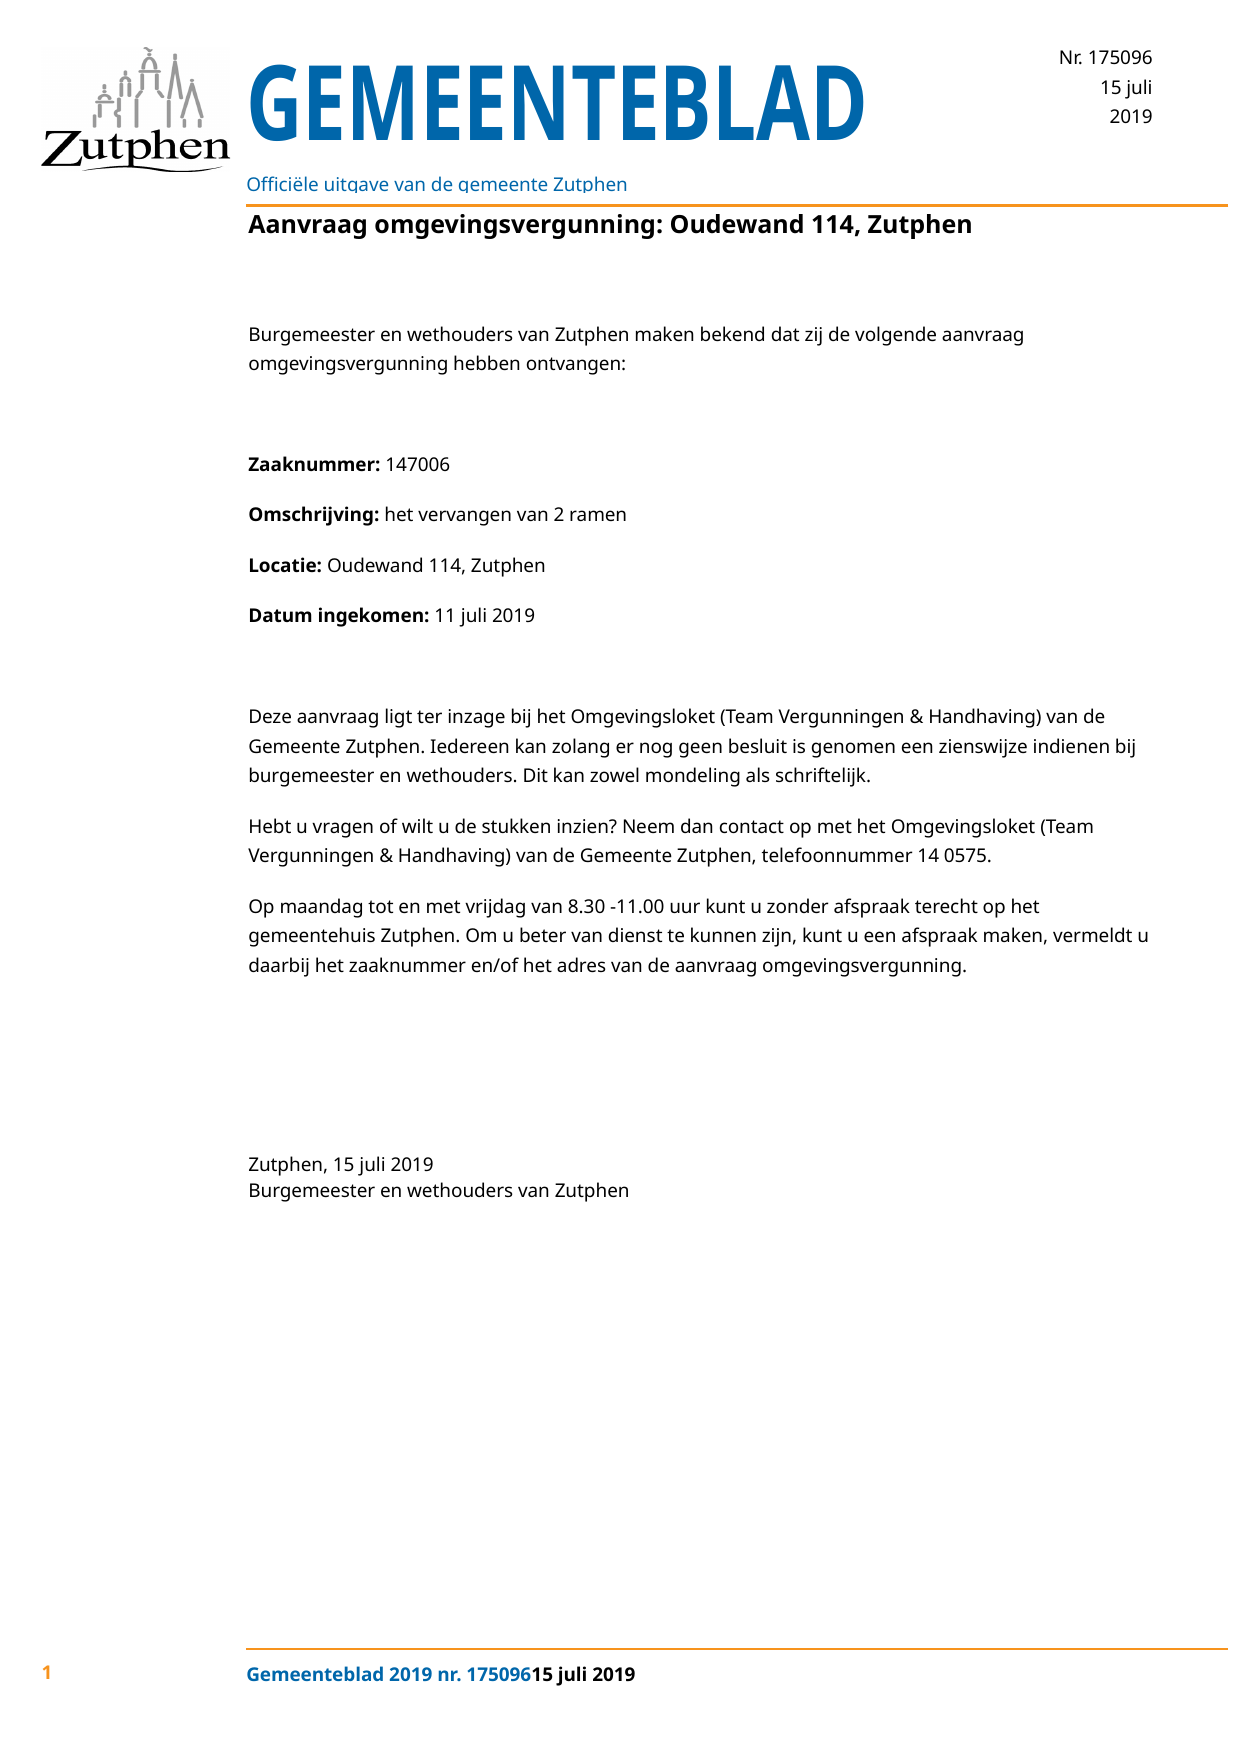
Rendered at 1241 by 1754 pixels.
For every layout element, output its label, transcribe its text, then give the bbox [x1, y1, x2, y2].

text Deze aanvraag ligt ter inzage bij het Omgevingsloket (Team Vergunningen & Handhaving) van de Gemeente Zutphen. Iedereen kan zolang er nog geen besluit is genomen een zienswijze indienen bij burgemeester en wethouders. Dit kan zowel mondeling als schriftelijk. [248, 703, 1152, 788]
text Aanvraag omgevingsvergunning: Oudewand 114, Zutphen [248, 207, 1152, 241]
picture [41, 47, 231, 172]
text Hebt u vragen of wilt u de stukken inzien? Neem dan contact op met het Omgevingsloket (Team Vergunningen & Handhaving) van de Gemeente Zutphen, telefoonnummer 14 0575. [248, 813, 1152, 868]
text Omschrijving: het vervangen van 2 ramen [248, 502, 1152, 527]
text Burgemeester en wethouders van Zutphen [248, 1177, 1152, 1202]
text Locatie: Oudewand 114, Zutphen [248, 552, 1152, 578]
text Burgemeester en wethouders van Zutphen maken bekend dat zij de volgende aanvraag omgevingsvergunning hebben ontvangen: [248, 321, 1152, 376]
text Zutphen, 15 juli 2019 [248, 1151, 1152, 1177]
text Datum ingekomen: 11 juli 2019 [248, 602, 1152, 628]
text Op maandag tot en met vrijdag van 8.30 -11.00 uur kunt u zonder afspraak terecht op het gemeentehuis Zutphen. Om u beter van dienst te kunnen zijn, kunt u een afspraak maken, vermeldt u daarbij het zaaknummer en/of het adres van de aanvraag omgevingsvergunning. [248, 893, 1152, 978]
text Zaaknummer: 147006 [248, 451, 1152, 477]
